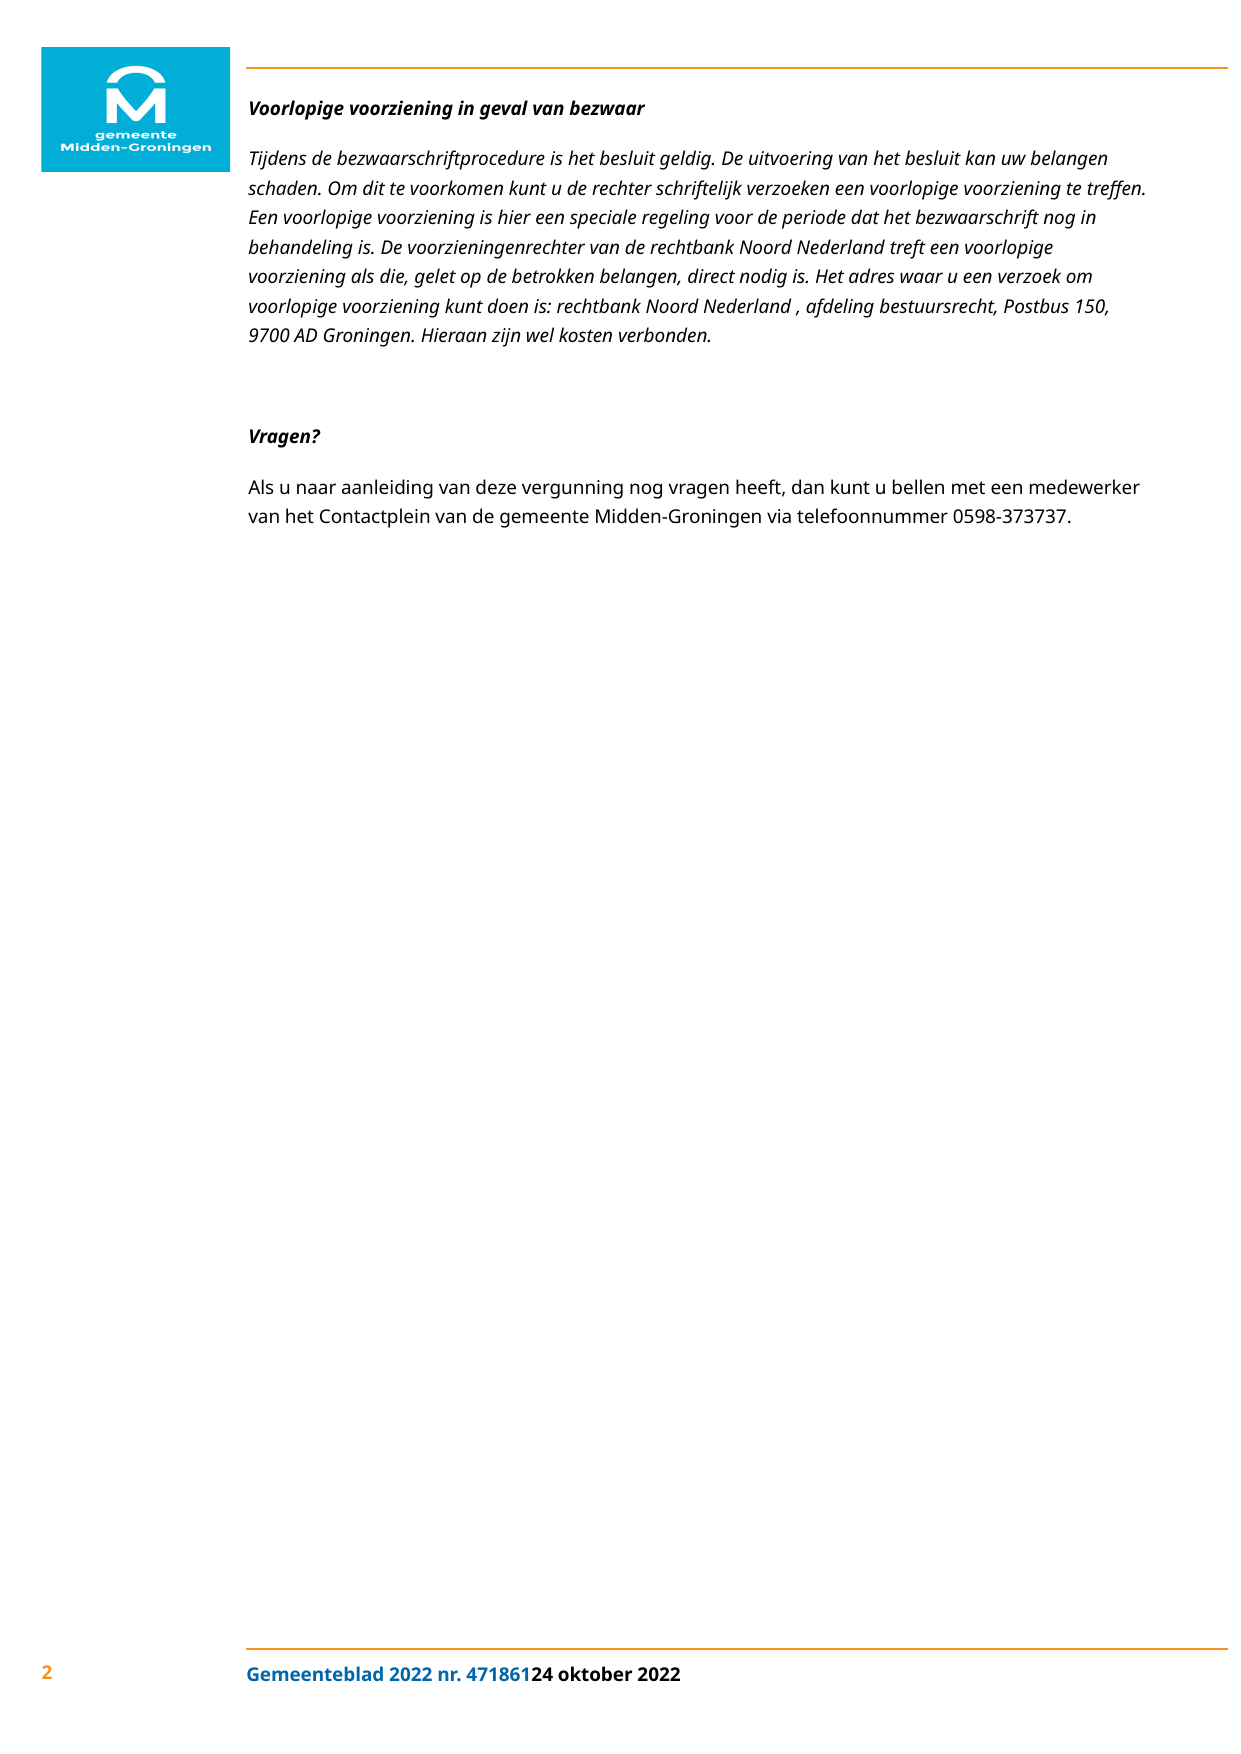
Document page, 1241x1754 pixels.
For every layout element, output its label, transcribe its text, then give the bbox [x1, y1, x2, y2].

text Als u naar aanleiding van deze vergunning nog vragen heeft, dan kunt u bellen met een medewerker van het Contactplein van de gemeente Midden-Groningen via telefoonnummer 0598-373737. [248, 474, 1152, 529]
text Voorlopige voorziening in geval van bezwaar [248, 95, 1152, 121]
picture [184, 146, 190, 153]
picture [108, 66, 164, 82]
picture [107, 89, 165, 122]
text Vragen? [248, 423, 1152, 449]
text Tijdens de bezwaarschriftprocedure is het besluit geldig. De uitvoering van het besluit kan uw belangen schaden. Om dit te voorkomen kunt u de rechter schriftelijk verzoeken een voorlopige voorziening te treffen. Een voorlopige voorziening is hier een speciale regeling voor de periode dat het bezwaarschrift nog in behandeling is. De voorzieningenrechter van de rechtbank Noord Nederland treft een voorlopige voorziening als die, gelet op de betrokken belangen, direct nodig is. Het adres waar u een verzoek om voorlopige voorziening kunt doen is: rechtbank Noord Nederland , afdeling bestuursrecht, Postbus 150, 9700 AD Groningen. Hieraan zijn wel kosten verbonden. [248, 145, 1152, 348]
